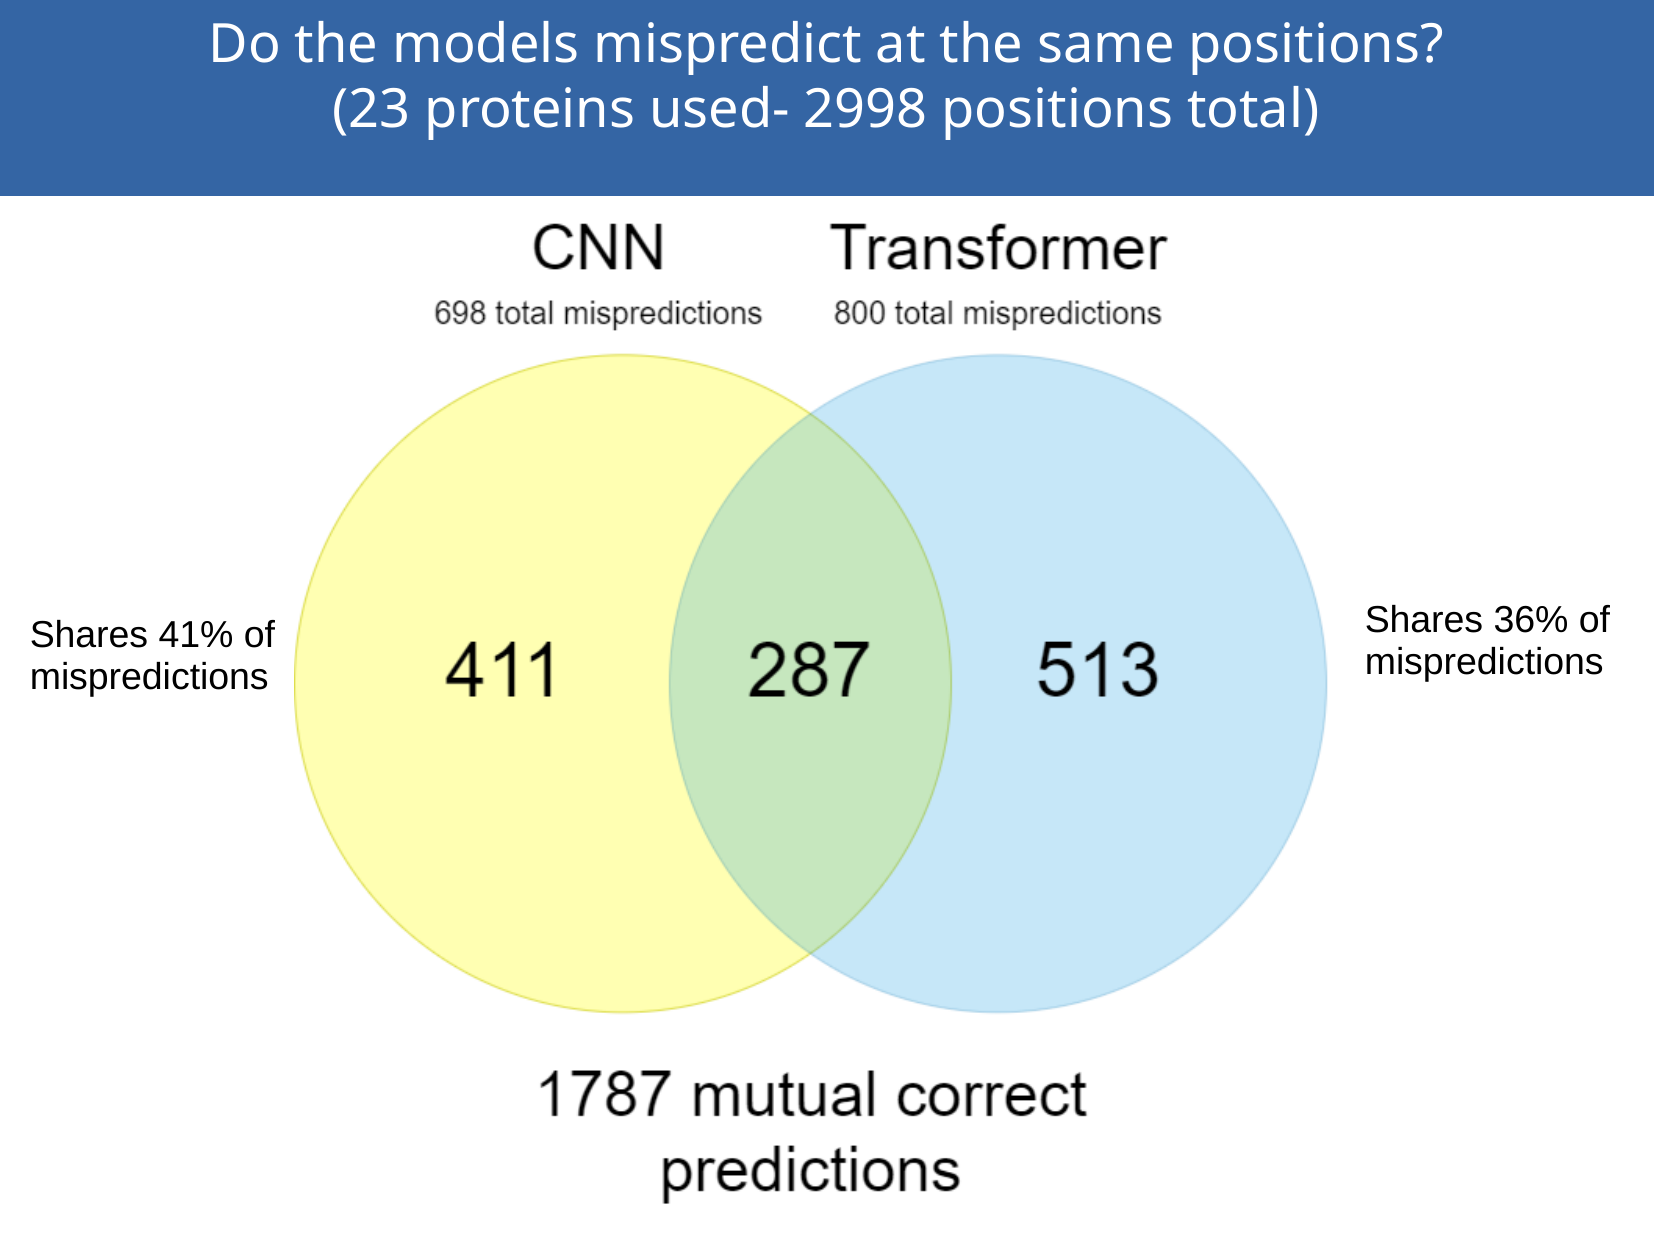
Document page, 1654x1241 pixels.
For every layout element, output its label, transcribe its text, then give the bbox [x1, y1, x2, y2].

text_box Shares 36% of mispredictions [1350, 591, 1654, 691]
picture [294, 196, 1329, 1207]
text_box Do the models mispredict at the same positions? (23 proteins used- 2998 positions total) [0, 0, 1654, 196]
text_box Shares 41% of mispredictions [15, 606, 376, 706]
